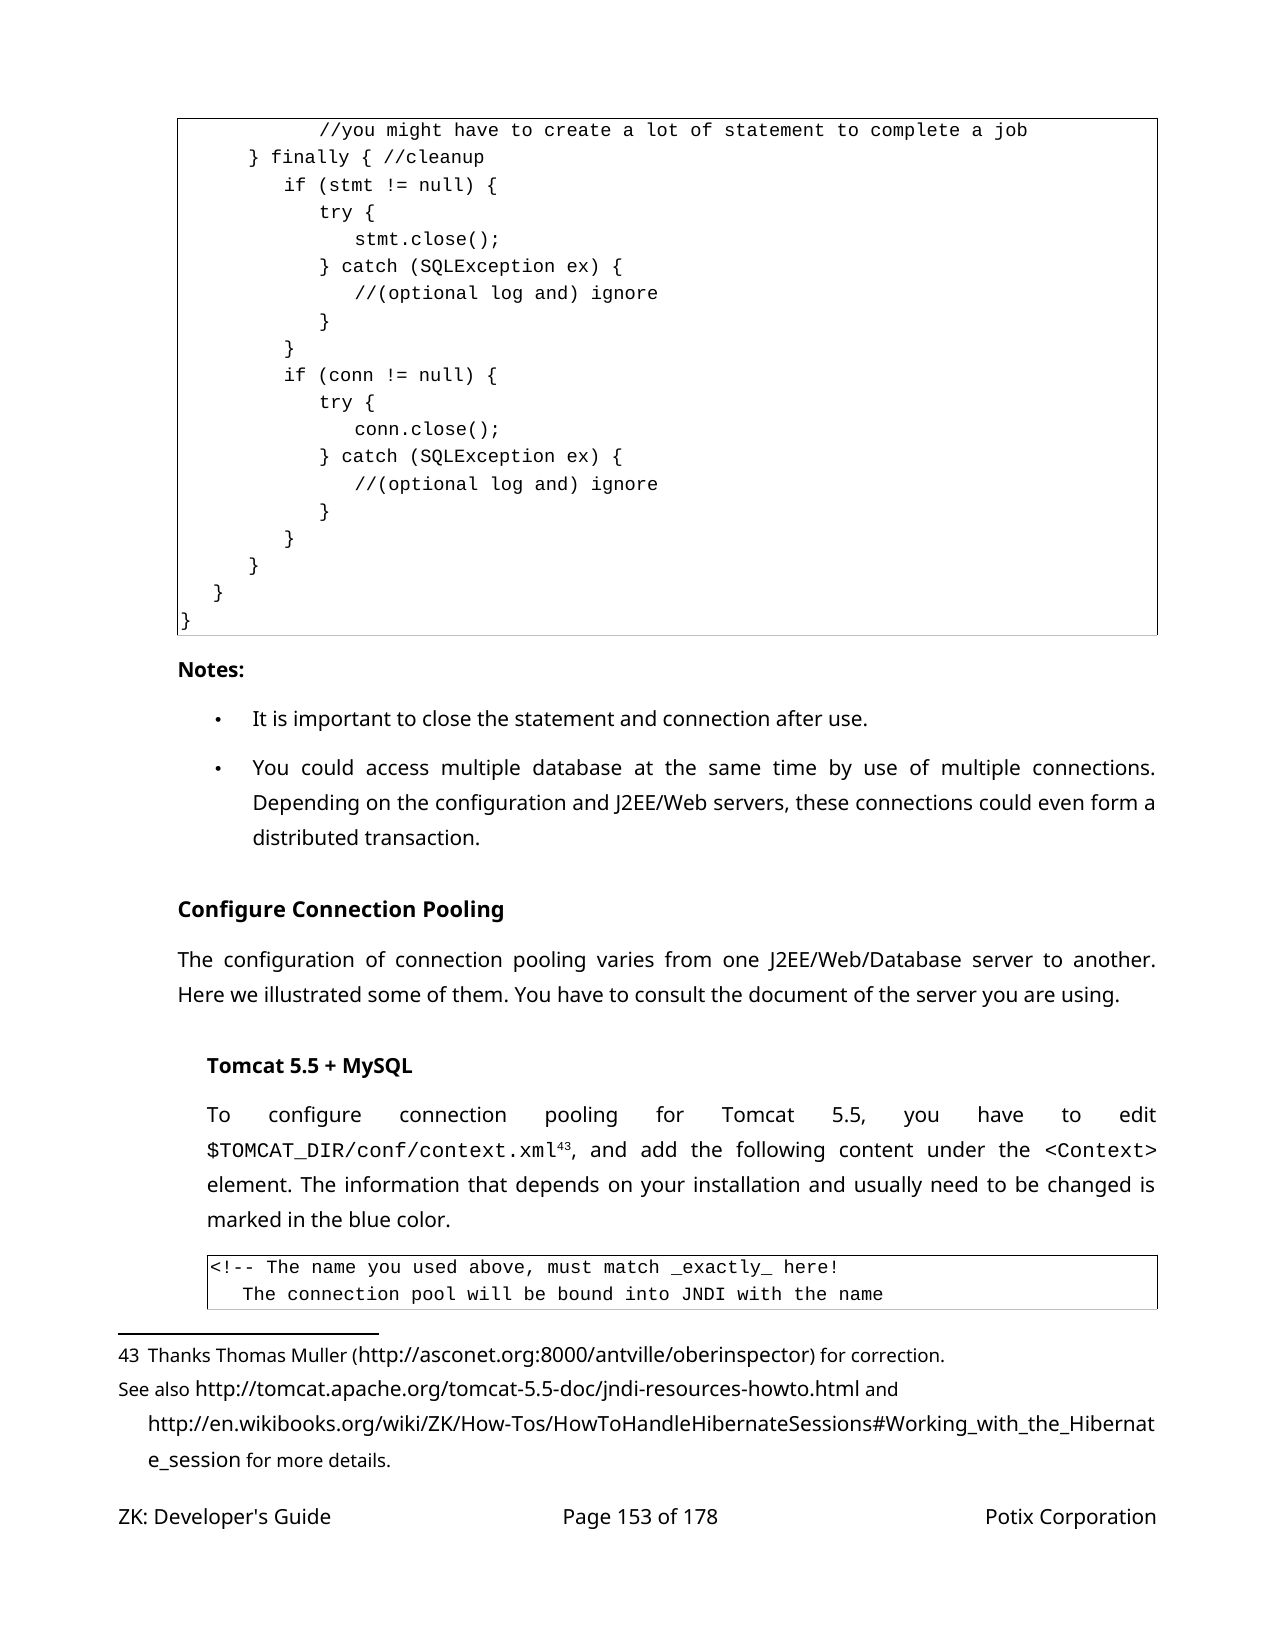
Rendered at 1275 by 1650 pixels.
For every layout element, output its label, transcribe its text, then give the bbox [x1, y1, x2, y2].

text The configuration of connection pooling varies from one J2EE/Web/Database server to another. Here we illustrated some of them. You have to consult the document of the server you are using. [177, 945, 1157, 1008]
text The connection pool will be bound into JNDI with the name [208, 1282, 1157, 1309]
text //you might have to create a lot of statement to complete a job [178, 119, 1157, 142]
text } [178, 308, 1157, 333]
list It is important to close the statement and connection after use. [215, 704, 1157, 732]
text } [178, 499, 1157, 523]
text <!-- The name you used above, must match _exactly_ here! [208, 1256, 1157, 1279]
text } catch (SQLException ex) { [178, 254, 1157, 278]
text try { [178, 200, 1157, 224]
text To configure connection pooling for Tomcat 5.5, you have to edit $TOMCAT_DIR/conf/context.xml, and add the following content under the <Context> element. The information that depends on your installation and usually need to be changed is marked in the blue color. [207, 1100, 1157, 1234]
text if (conn != null) { [178, 363, 1157, 387]
text } [178, 526, 1157, 550]
text try { [178, 390, 1157, 414]
text } [178, 580, 1157, 604]
text Thanks Thomas Muller (http://asconet.org:8000/antville/oberinspector) for correction. [118, 1340, 1157, 1368]
text //(optional log and) ignore [178, 472, 1157, 496]
text See also http://tomcat.apache.org/tomcat-5.5-doc/jndi-resources-howto.html and http://en.wikibooks.org/wiki/ZK/How-Tos/HowToHandleHibernateSessions#Working_with_the_Hibernate_session for more details. [118, 1374, 1157, 1473]
text } catch (SQLException ex) { [178, 444, 1157, 469]
text } finally { //cleanup [178, 145, 1157, 169]
text } [178, 336, 1157, 360]
subtitle Tomcat 5.5 + MySQL [207, 1051, 1157, 1079]
text conn.close(); [178, 417, 1157, 441]
text stmt.close(); [178, 227, 1157, 251]
subtitle Configure Connection Pooling [177, 894, 1157, 924]
text } [178, 553, 1157, 577]
text } [178, 607, 1157, 635]
text if (stmt != null) { [178, 172, 1157, 197]
text //(optional log and) ignore [178, 281, 1157, 306]
text Notes: [177, 655, 1157, 684]
list You could access multiple database at the same time by use of multiple connections. Depending on the configuration and J2EE/Web servers, these connections could even form a distributed transaction. [215, 753, 1157, 852]
